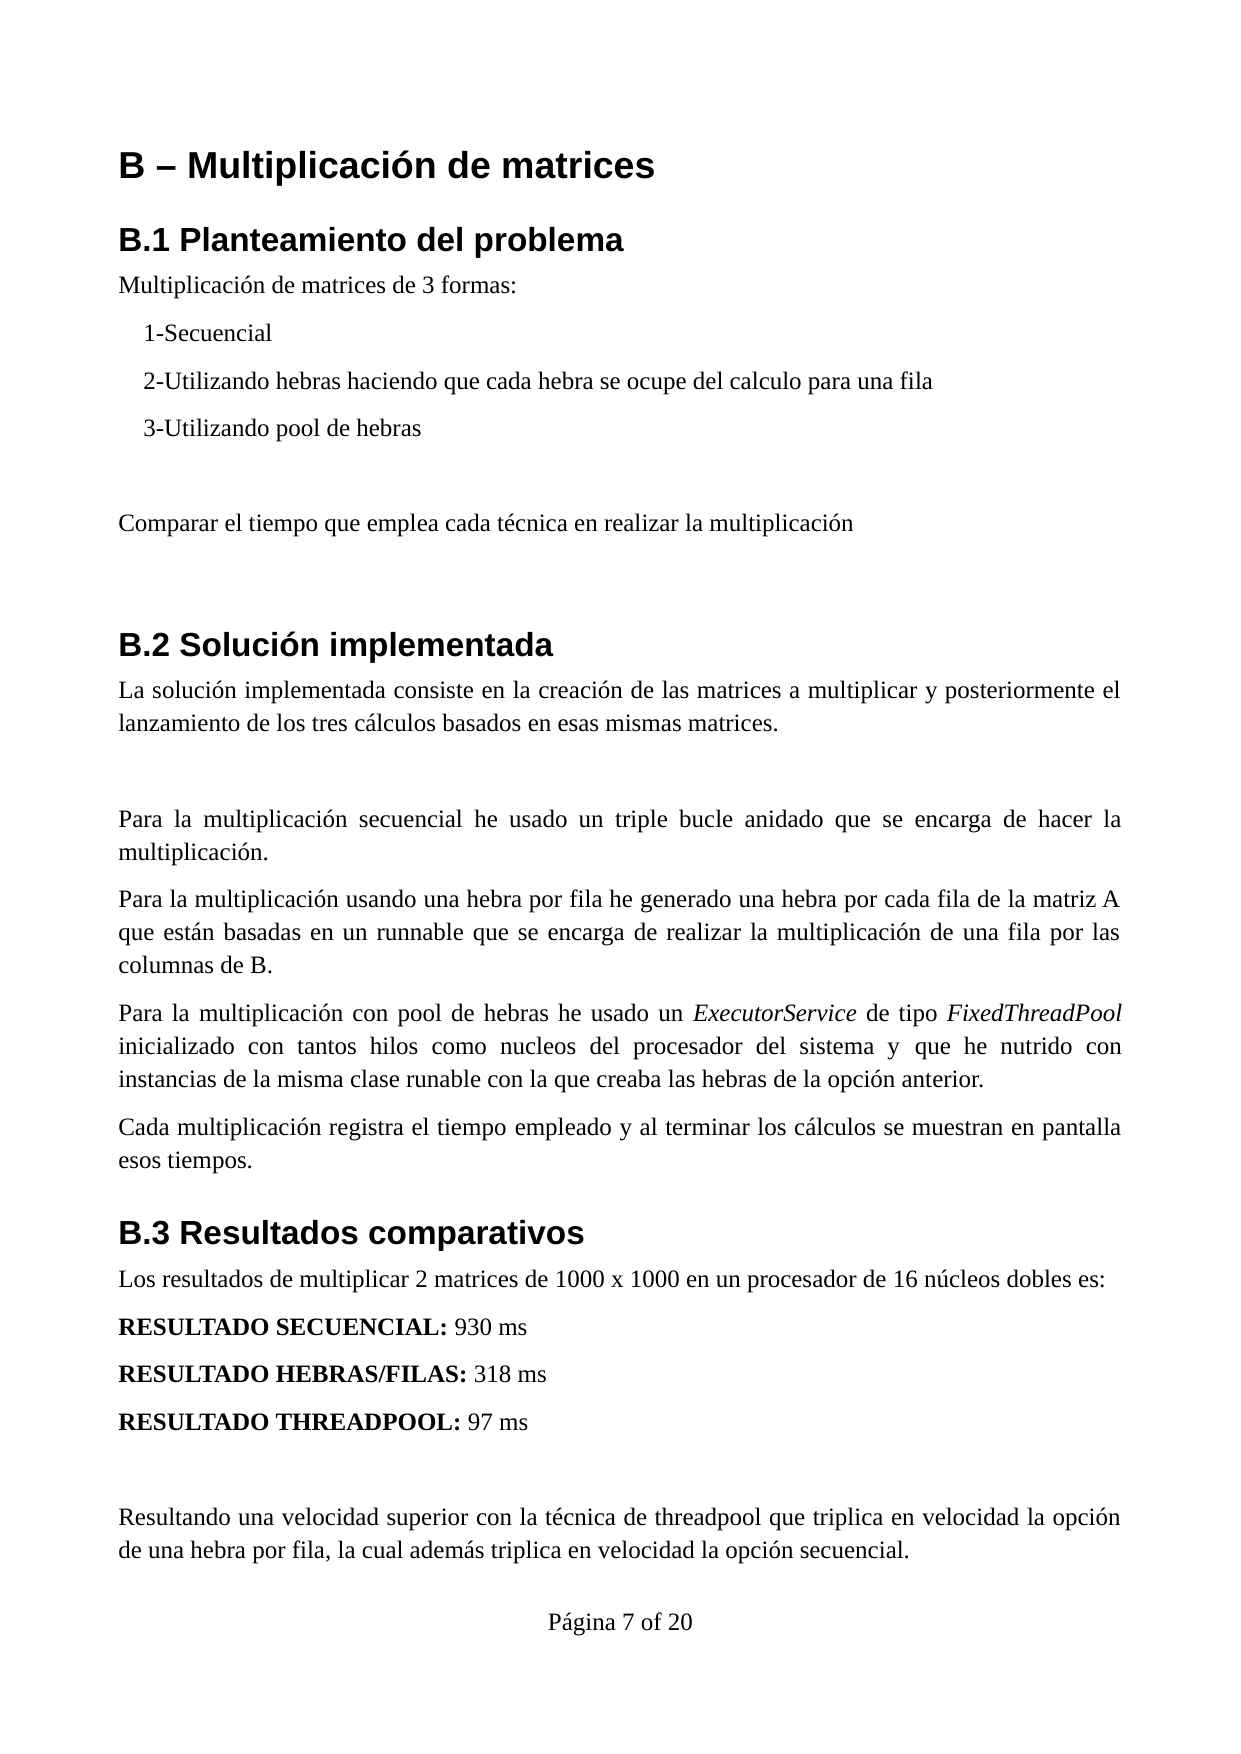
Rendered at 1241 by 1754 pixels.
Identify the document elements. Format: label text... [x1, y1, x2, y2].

subtitle B.1 Planteamiento del problema [118, 219, 1122, 258]
text Comparar el tiempo que emplea cada técnica en realizar la multiplicación [118, 508, 1122, 537]
text Cada multiplicación registra el tiempo empleado y al terminar los cálculos se muestran en pantalla esos tiempos. [118, 1112, 1122, 1173]
text Para la multiplicación secuencial he usado un triple bucle anidado que se encarga de hacer la multiplicación. [118, 804, 1122, 866]
subtitle B.2 Solución implementada [118, 624, 1122, 663]
subtitle B.3 Resultados comparativos [118, 1213, 1122, 1252]
text RESULTADO THREADPOOL: 97 ms [118, 1407, 1122, 1436]
text RESULTADO SECUENCIAL: 930 ms [118, 1312, 1122, 1340]
text Para la multiplicación usando una hebra por fila he generado una hebra por cada fila de la matriz A que están basadas en un runnable que se encarga de realizar la multiplicación de una fila por las columnas de B. [118, 884, 1122, 979]
text Resultando una velocidad superior con la técnica de threadpool que triplica en velocidad la opción de una hebra por fila, la cual además triplica en velocidad la opción secuencial. [118, 1502, 1122, 1564]
text RESULTADO HEBRAS/FILAS: 318 ms [118, 1359, 1122, 1388]
text 1-Secuencial [118, 318, 1122, 347]
text Para la multiplicación con pool de hebras he usado un ExecutorService de tipo FixedThreadPool inicializado con tantos hilos como nucleos del procesador del sistema y que he nutrido con instancias de la misma clase runable con la que creaba las hebras de la opción anterior. [118, 998, 1122, 1093]
subtitle B – Multiplicación de matrices [118, 143, 1122, 186]
text 3-Utilizando pool de hebras [118, 413, 1122, 442]
text Los resultados de multiplicar 2 matrices de 1000 x 1000 en un procesador de 16 núcleos dobles es: [118, 1264, 1122, 1293]
text Multiplicación de matrices de 3 formas: [118, 271, 1122, 299]
text 2-Utilizando hebras haciendo que cada hebra se ocupe del calculo para una fila [118, 366, 1122, 394]
text La solución implementada consiste en la creación de las matrices a multiplicar y posteriormente el lanzamiento de los tres cálculos basados en esas mismas matrices. [118, 676, 1122, 737]
